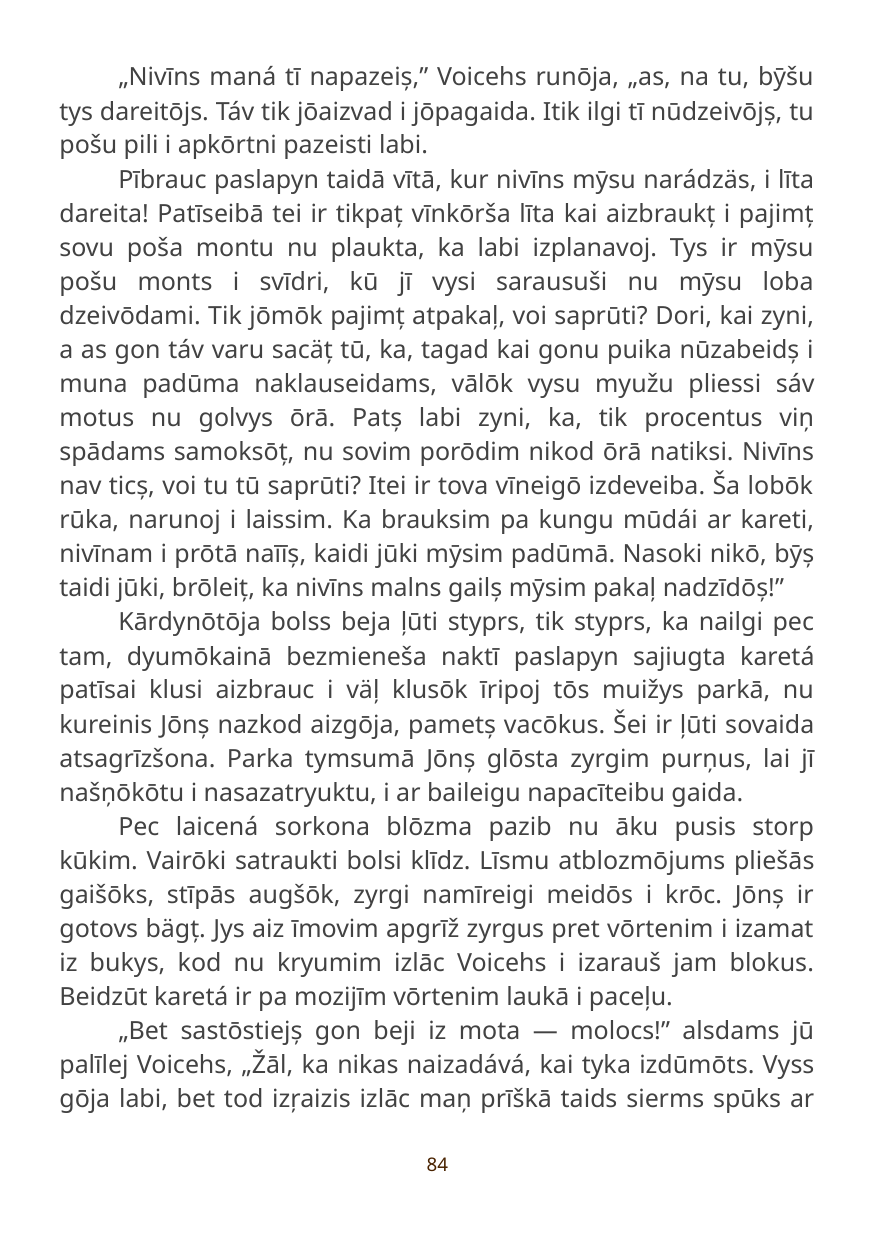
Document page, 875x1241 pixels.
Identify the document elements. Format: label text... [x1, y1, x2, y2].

text Kārdynōtōja bolss beja ļūti styprs, tik styprs, ka nailgi pec tam, dyumōkainā bezmieneša naktī paslapyn sajiugta karetá patīsai klusi aizbrauc i väļ klusōk īripoj tōs muižys parkā, nu kureinis Jōnș nazkod aizgōja, pametș vacōkus. Šei ir ļūti sovaida atsagrīzšona. Parka tymsumā Jōnș glōsta zyrgim purņus, lai jī našņōkōtu i nasazatryuktu, i ar baileigu napacīteibu gaida. [59, 604, 815, 808]
text Pec laicená sorkona blōzma pazib nu āku pusis storp kūkim. Vairōki satraukti bolsi klīdz. Līsmu atblozmōjums pliešās gaišōks, stīpās augšōk, zyrgi namīreigi meidōs i krōc. Jōnș ir gotovs bägț. Jys aiz īmovim apgrīž zyrgus pret vōrtenim i izamat iz bukys, kod nu kryumim izlāc Voicehs i izarauš jam blokus. Beidzūt karetá ir pa mozijīm vōrtenim laukā i paceļu. [59, 808, 815, 1013]
text „Bet sastōstiejș gon beji iz mota — molocs!” alsdams jū palīlej Voicehs, „Žāl, ka nikas naizadává, kai tyka izdūmōts. Vyss gōja labi, bet tod izŗaizis izlāc maņ prīškā taids sierms spūks ar [59, 1013, 815, 1115]
text „Nivīns maná tī napazeiș,” Voicehs runōja, „as, na tu, bȳšu tys dareitōjs. Táv tik jōaizvad i jōpagaida. Itik ilgi tī nūdzeivōjș, tu pošu pili i apkōrtni pazeisti labi. [59, 59, 815, 161]
text Pībrauc paslapyn taidā vītā, kur nivīns mȳsu narádzäs, i līta dareita! Patīseibā tei ir tikpaț vīnkōrša līta kai aizbraukț i pajimț sovu poša montu nu plaukta, ka labi izplanavoj. Tys ir mȳsu pošu monts i svīdri, kū jī vysi sarausuši nu mȳsu loba dzeivōdami. Tik jōmōk pajimț atpakaļ, voi saprūti? Dori, kai zyni, a as gon táv varu sacäț tū, ka, tagad kai gonu puika nūzabeidș i muna padūma naklauseidams, vālōk vysu myužu pliessi sáv motus nu golvys ōrā. Patș labi zyni, ka, tik procentus viņ spādams samoksōț, nu sovim porōdim nikod ōrā natiksi. Nivīns nav ticș, voi tu tū saprūti? Itei ir tova vīneigō izdeveiba. Ša lobōk rūka, narunoj i laissim. Ka brauksim pa kungu mūdái ar kareti, nivīnam i prōtā naīīș, kaidi jūki mȳsim padūmā. Nasoki nikō, bȳș taidi jūki, brōleiț, ka nivīns malns gailș mȳsim pakaļ nadzīdōș!” [59, 161, 815, 604]
